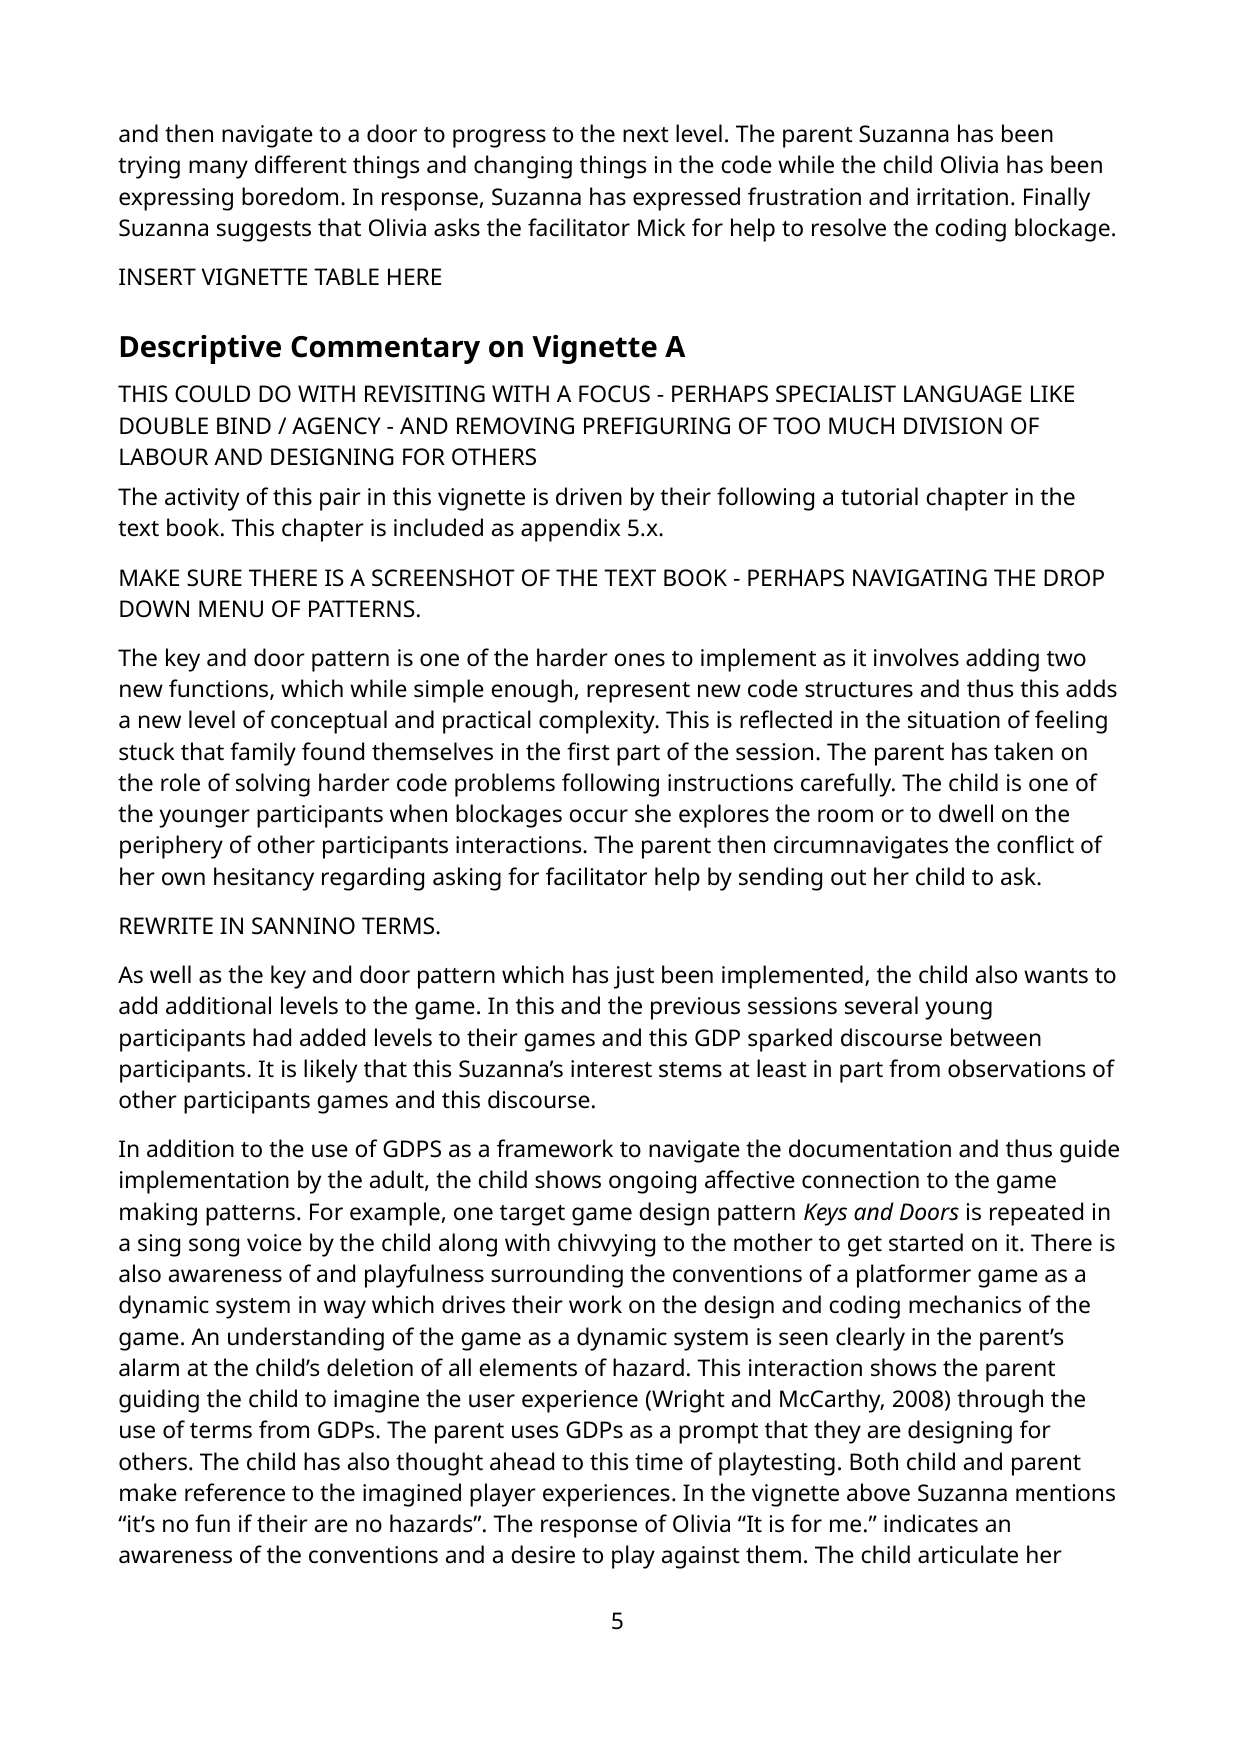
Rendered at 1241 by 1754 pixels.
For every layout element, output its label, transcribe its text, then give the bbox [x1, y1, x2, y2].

text The activity of this pair in this vignette is driven by their following a tutorial chapter in the text book. This chapter is included as appendix 5.x. [118, 481, 1122, 544]
text and then navigate to a door to progress to the next level. The parent Suzanna has been trying many different things and changing things in the code while the child Olivia has been expressing boredom. In response, Suzanna has expressed frustration and irritation. Finally Suzanna suggests that Olivia asks the facilitator Mick for help to resolve the coding blockage. [118, 118, 1122, 243]
text In addition to the use of GDPS as a framework to navigate the documentation and thus guide implementation by the adult, the child shows ongoing affective connection to the game making patterns. For example, one target game design pattern Keys and Doors is repeated in a sing song voice by the child along with chivvying to the mother to get started on it. There is also awareness of and playfulness surrounding the conventions of a platformer game as a dynamic system in way which drives their work on the design and coding mechanics of the game. An understanding of the game as a dynamic system is seen clearly in the parent’s alarm at the child’s deletion of all elements of hazard. This interaction shows the parent guiding the child to imagine the user experience (Wright and McCarthy, 2008) through the use of terms from GDPs. The parent uses GDPs as a prompt that they are designing for others. The child has also thought ahead to this time of playtesting. Both child and parent make reference to the imagined player experiences. In the vignette above Suzanna mentions “it’s no fun if their are no hazards”. The response of Olivia “It is for me.” indicates an awareness of the conventions and a desire to play against them. The child articulate her [118, 1133, 1122, 1571]
text MAKE SURE THERE IS A SCREENSHOT OF THE TEXT BOOK - PERHAPS NAVIGATING THE DROP DOWN MENU OF PATTERNS. [118, 562, 1122, 624]
text INSERT VIGNETTE TABLE HERE [118, 261, 1122, 292]
text As well as the key and door pattern which has just been implemented, the child also wants to add additional levels to the game. In this and the previous sessions several young participants had added levels to their games and this GDP sparked discourse between participants. It is likely that this Suzanna’s interest stems at least in part from observations of other participants games and this discourse. [118, 959, 1122, 1115]
text THIS COULD DO WITH REVISITING WITH A FOCUS - PERHAPS SPECIALIST LANGUAGE LIKE DOUBLE BIND / AGENCY - AND REMOVING PREFIGURING OF TOO MUCH DIVISION OF LABOUR AND DESIGNING FOR OTHERS [118, 378, 1122, 472]
text REWRITE IN SANNINO TERMS. [118, 910, 1122, 941]
subtitle Descriptive Commentary on Vignette A [118, 326, 1122, 366]
text The key and door pattern is one of the harder ones to implement as it involves adding two new functions, which while simple enough, represent new code structures and thus this adds a new level of conceptual and practical complexity. This is reflected in the situation of feeling stuck that family found themselves in the first part of the session. The parent has taken on the role of solving harder code problems following instructions carefully. The child is one of the younger participants when blockages occur she explores the room or to dwell on the periphery of other participants interactions. The parent then circumnavigates the conflict of her own hesitancy regarding asking for facilitator help by sending out her child to ask. [118, 642, 1122, 892]
